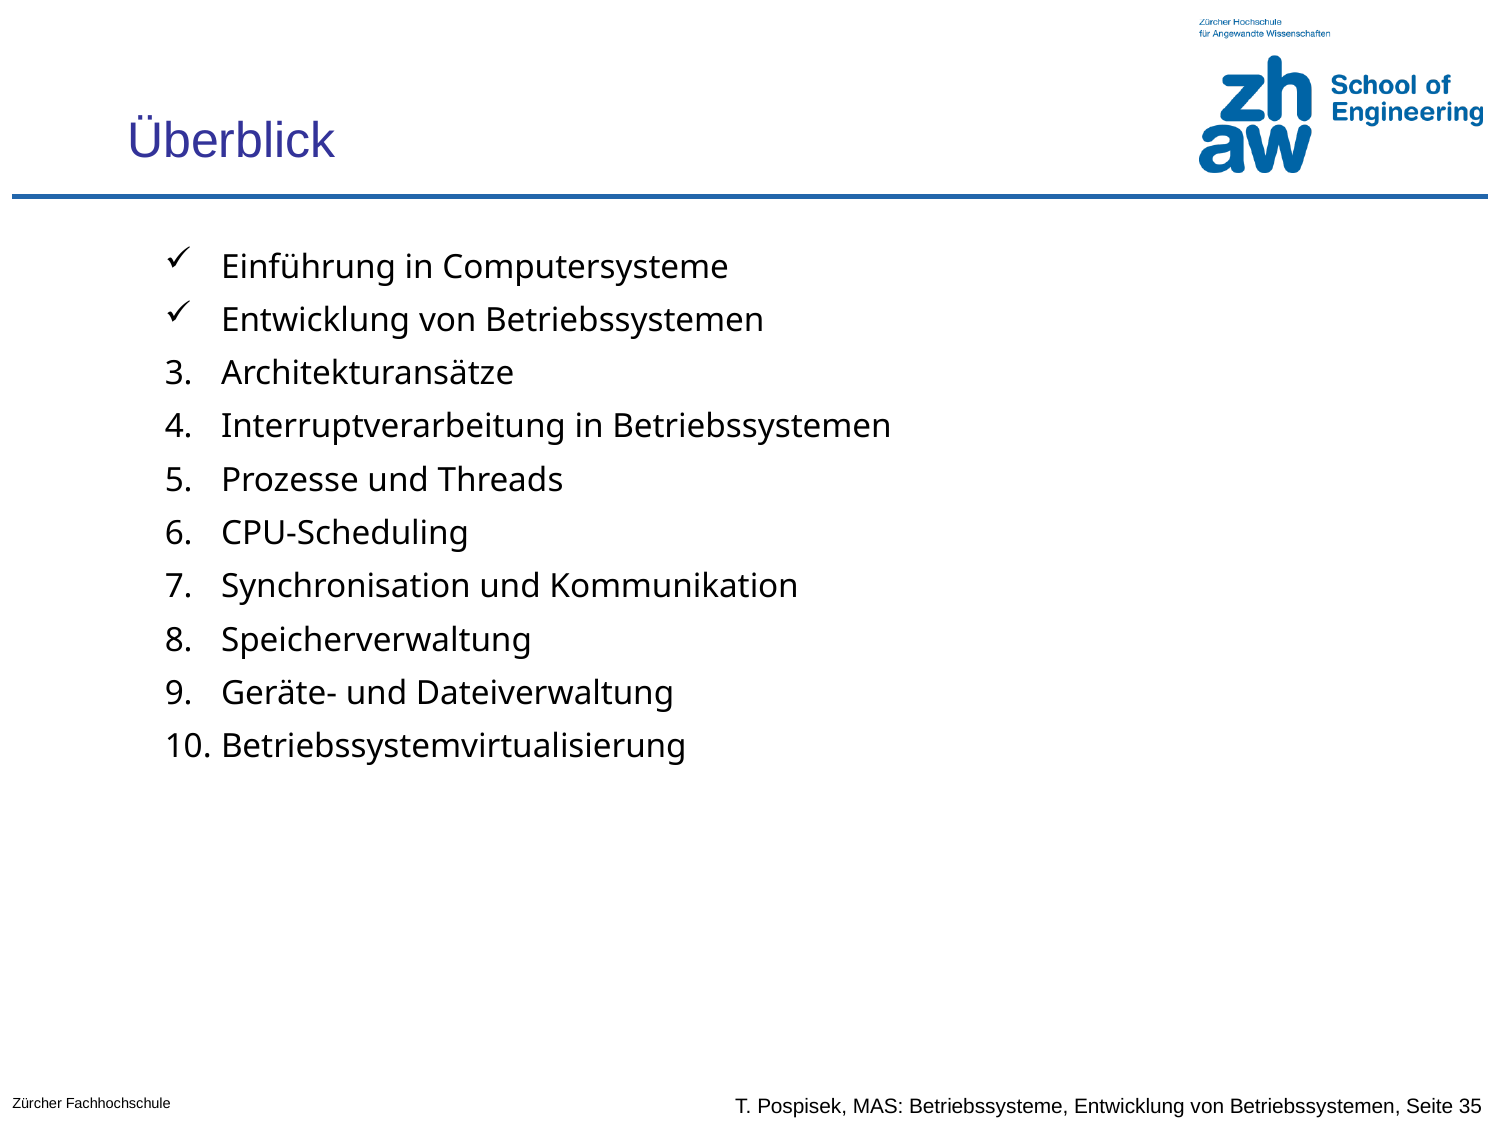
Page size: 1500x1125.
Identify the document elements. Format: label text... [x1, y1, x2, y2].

title Überblick [112, 50, 1391, 175]
picture [1199, 19, 1483, 173]
text_box Einführung in Computersysteme Entwicklung von Betriebssystemen Architekturansätze Interruptverarbeitung in Betriebssystemen Prozesse und Threads CPU-Scheduling Synchronisation und Kommunikation Speicherverwaltung Geräte- und Dateiverwaltung Betriebssystemvirtualisierung [149, 237, 1363, 1013]
